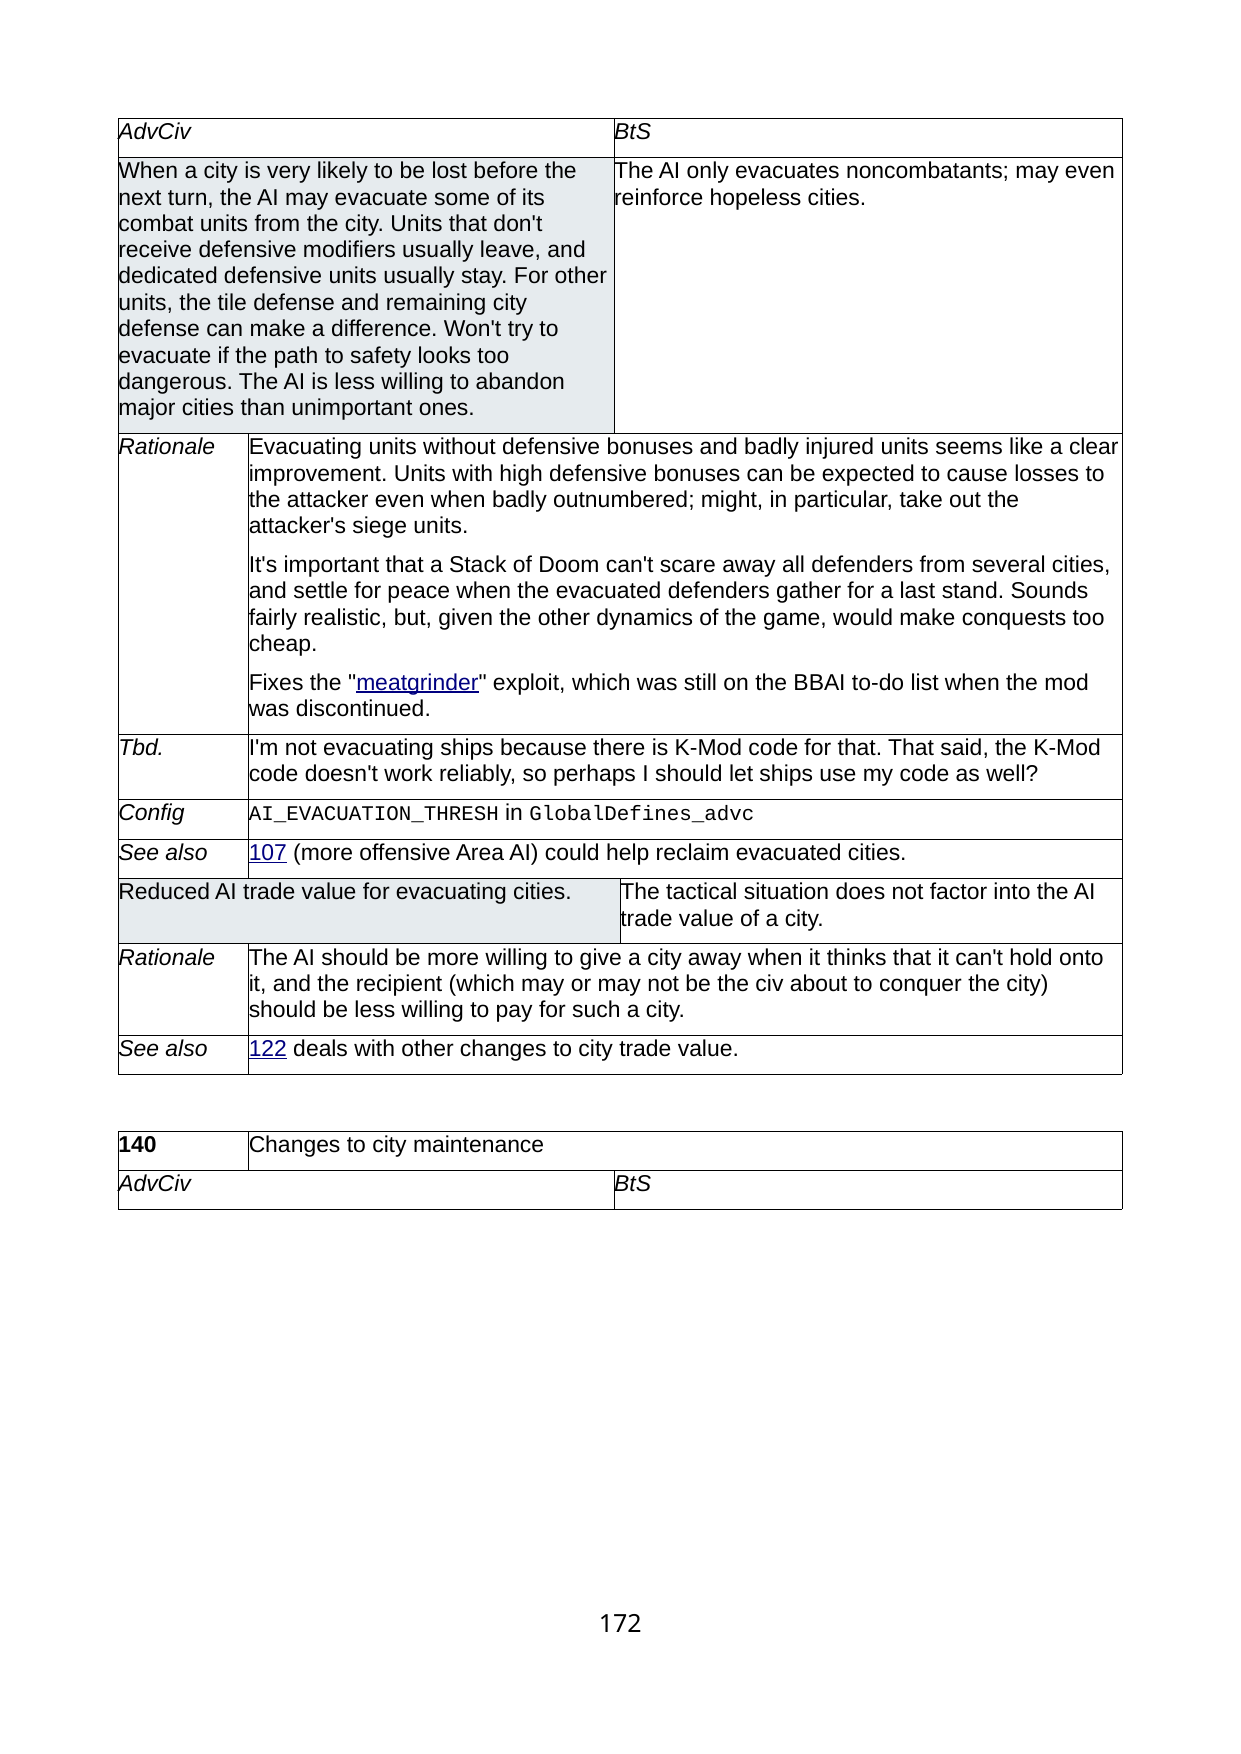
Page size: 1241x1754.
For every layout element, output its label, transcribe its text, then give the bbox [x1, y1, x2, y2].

table_cell When a city is very likely to be lost before the next turn, the AI may evacuate some of its combat units from the city. Units that don't receive defensive modifiers usually leave, and dedicated defensive units usually stay. For other units, the tile defense and remaining city defense can make a difference. Won't try to evacuate if the path to safety looks too dangerous. The AI is less willing to abandon major cities than unimportant ones. [119, 158, 614, 433]
table_cell See also [119, 840, 248, 878]
table_cell The tactical situation does not factor into the AI trade value of a city. [621, 879, 1122, 943]
table_cell Config [119, 800, 248, 839]
table_cell Tbd. [119, 735, 248, 799]
table_cell 107 (more offensive Area AI) could help reclaim evacuated cities. [249, 840, 1122, 878]
table_header Changes to city maintenance [249, 1132, 1122, 1170]
table_cell AdvCiv [119, 1171, 614, 1209]
table_cell Rationale [119, 944, 248, 1035]
table_cell BtS [615, 1171, 1122, 1209]
table_cell The AI should be more willing to give a city away when it thinks that it can't hold onto it, and the recipient (which may or may not be the civ about to conquer the city) should be less willing to pay for such a city. [249, 944, 1122, 1035]
table_cell I'm not evacuating ships because there is K-Mod code for that. That said, the K-Mod code doesn't work reliably, so perhaps I should let ships use my code as well? [249, 735, 1122, 799]
table_cell The AI only evacuates noncombatants; may even reinforce hopeless cities. [615, 158, 1122, 433]
table_cell AI_EVACUATION_THRESH in GlobalDefines_advc [249, 800, 1122, 839]
table_cell Rationale [119, 434, 248, 734]
table_cell Evacuating units without defensive bonuses and badly injured units seems like a clear improvement. Units with high defensive bonuses can be expected to cause losses to the attacker even when badly outnumbered; might, in particular, take out the attacker's siege units. It's important that a Stack of Doom can't scare away all defenders from several cities, and settle for peace when the evacuated defenders gather for a last stand. Sounds fairly realistic, but, given the other dynamics of the game, would make conquests too cheap. Fixes the "meatgrinder" exploit, which was still on the BBAI to-do list when the mod was discontinued. [249, 434, 1122, 734]
table_cell See also [119, 1036, 248, 1074]
table_header 140 [119, 1132, 248, 1170]
table_cell AdvCiv [119, 119, 614, 157]
table_cell Reduced AI trade value for evacuating cities. [119, 879, 620, 943]
table_cell 122 deals with other changes to city trade value. [249, 1036, 1122, 1074]
table_cell BtS [615, 119, 1122, 157]
